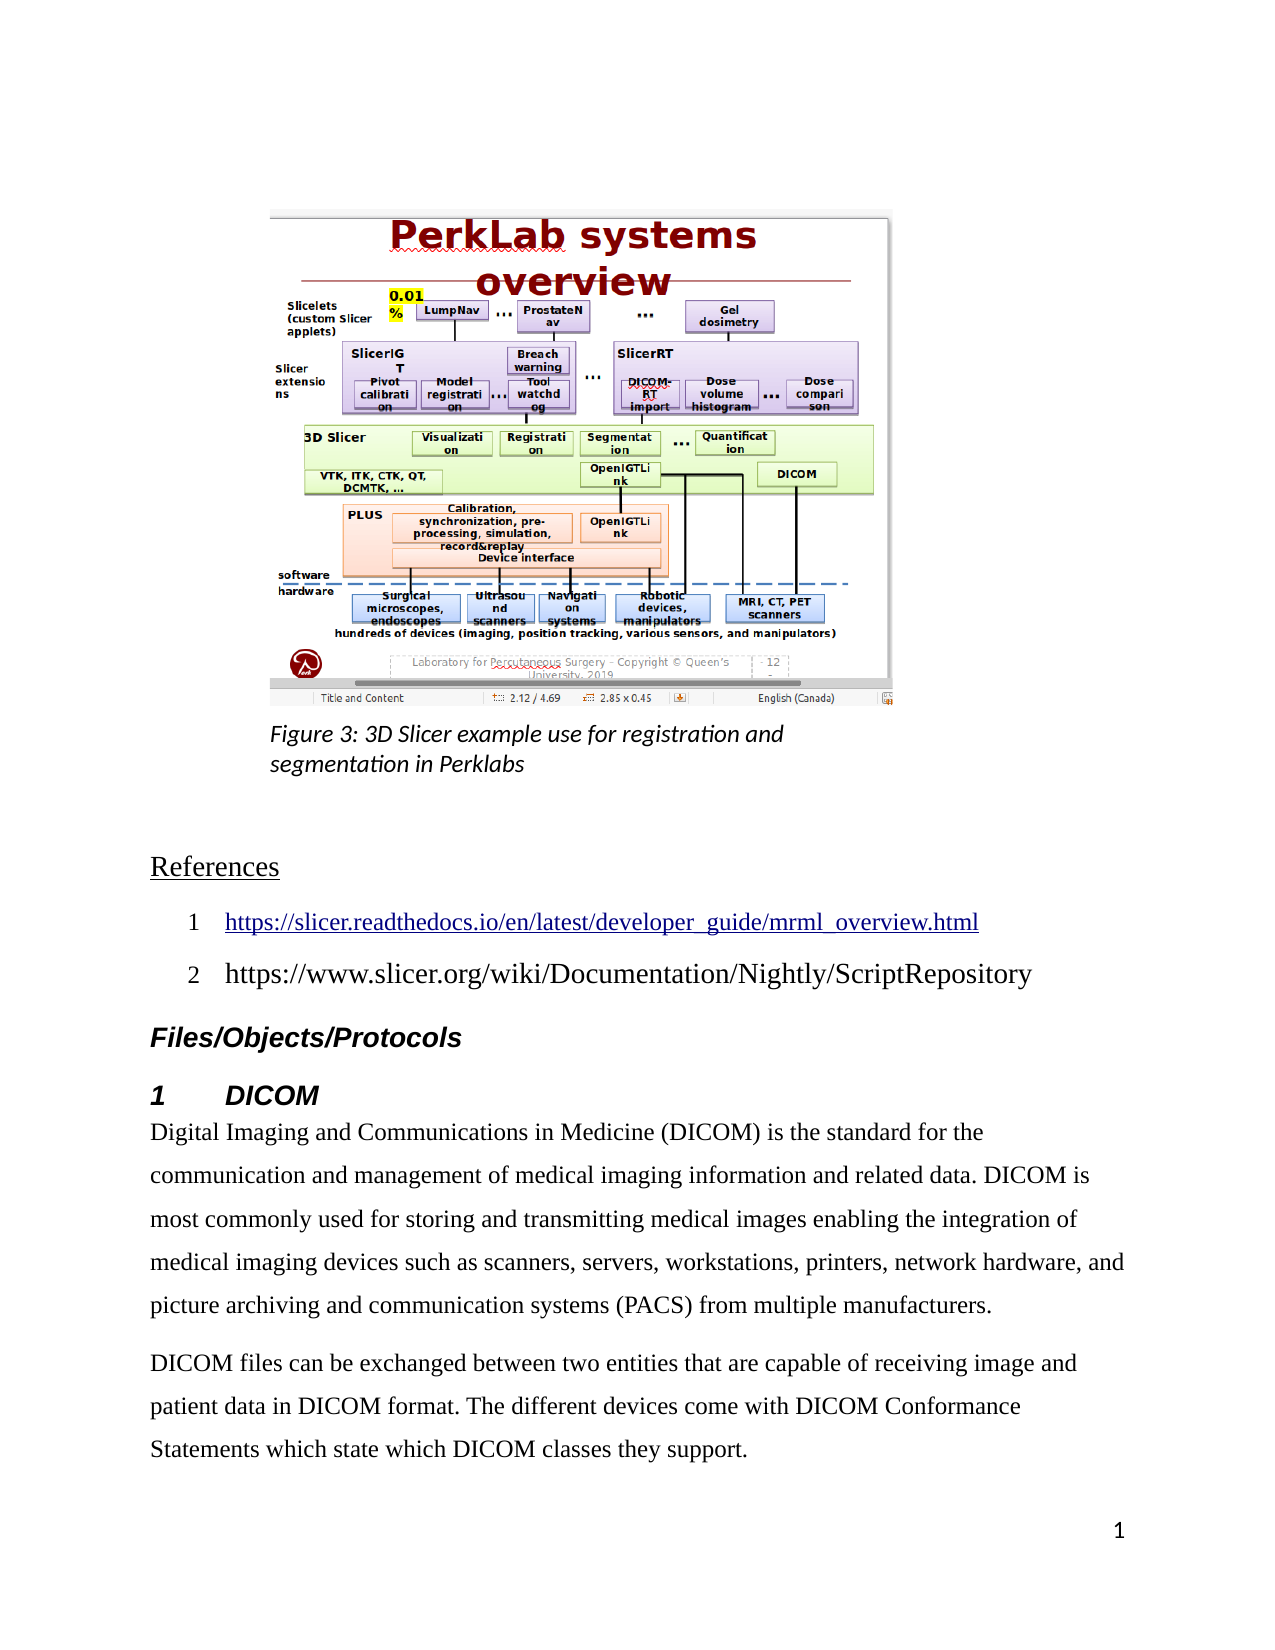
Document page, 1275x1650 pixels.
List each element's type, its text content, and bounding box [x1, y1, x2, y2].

list https://www.slicer.org/wiki/Documentation/Nightly/ScriptRepository [187, 956, 1125, 989]
subtitle DICOM [150, 1079, 1125, 1111]
text DICOM files can be exchanged between two entities that are capable of receiving image and patient data in DICOM format. The different devices come with DICOM Conformance Statements which state which DICOM classes they support. [150, 1348, 1125, 1463]
subtitle Files/Objects/Protocols [150, 1021, 1125, 1054]
text Digital Imaging and Communications in Medicine (DICOM) is the standard for the communication and management of medical imaging information and related data. DICOM is most commonly used for storing and transmitting medical images enabling the integration of medical imaging devices such as scanners, servers, workstations, printers, network hardware, and picture archiving and communication systems (PACS) from multiple manufacturers. [150, 1117, 1125, 1319]
text Figure 3: 3D Slicer example use for registration and segmentation in Perklabs [270, 209, 893, 779]
list https://slicer.readthedocs.io/en/latest/developer_guide/mrml_overview.html [187, 903, 1125, 936]
text References [150, 849, 1125, 883]
